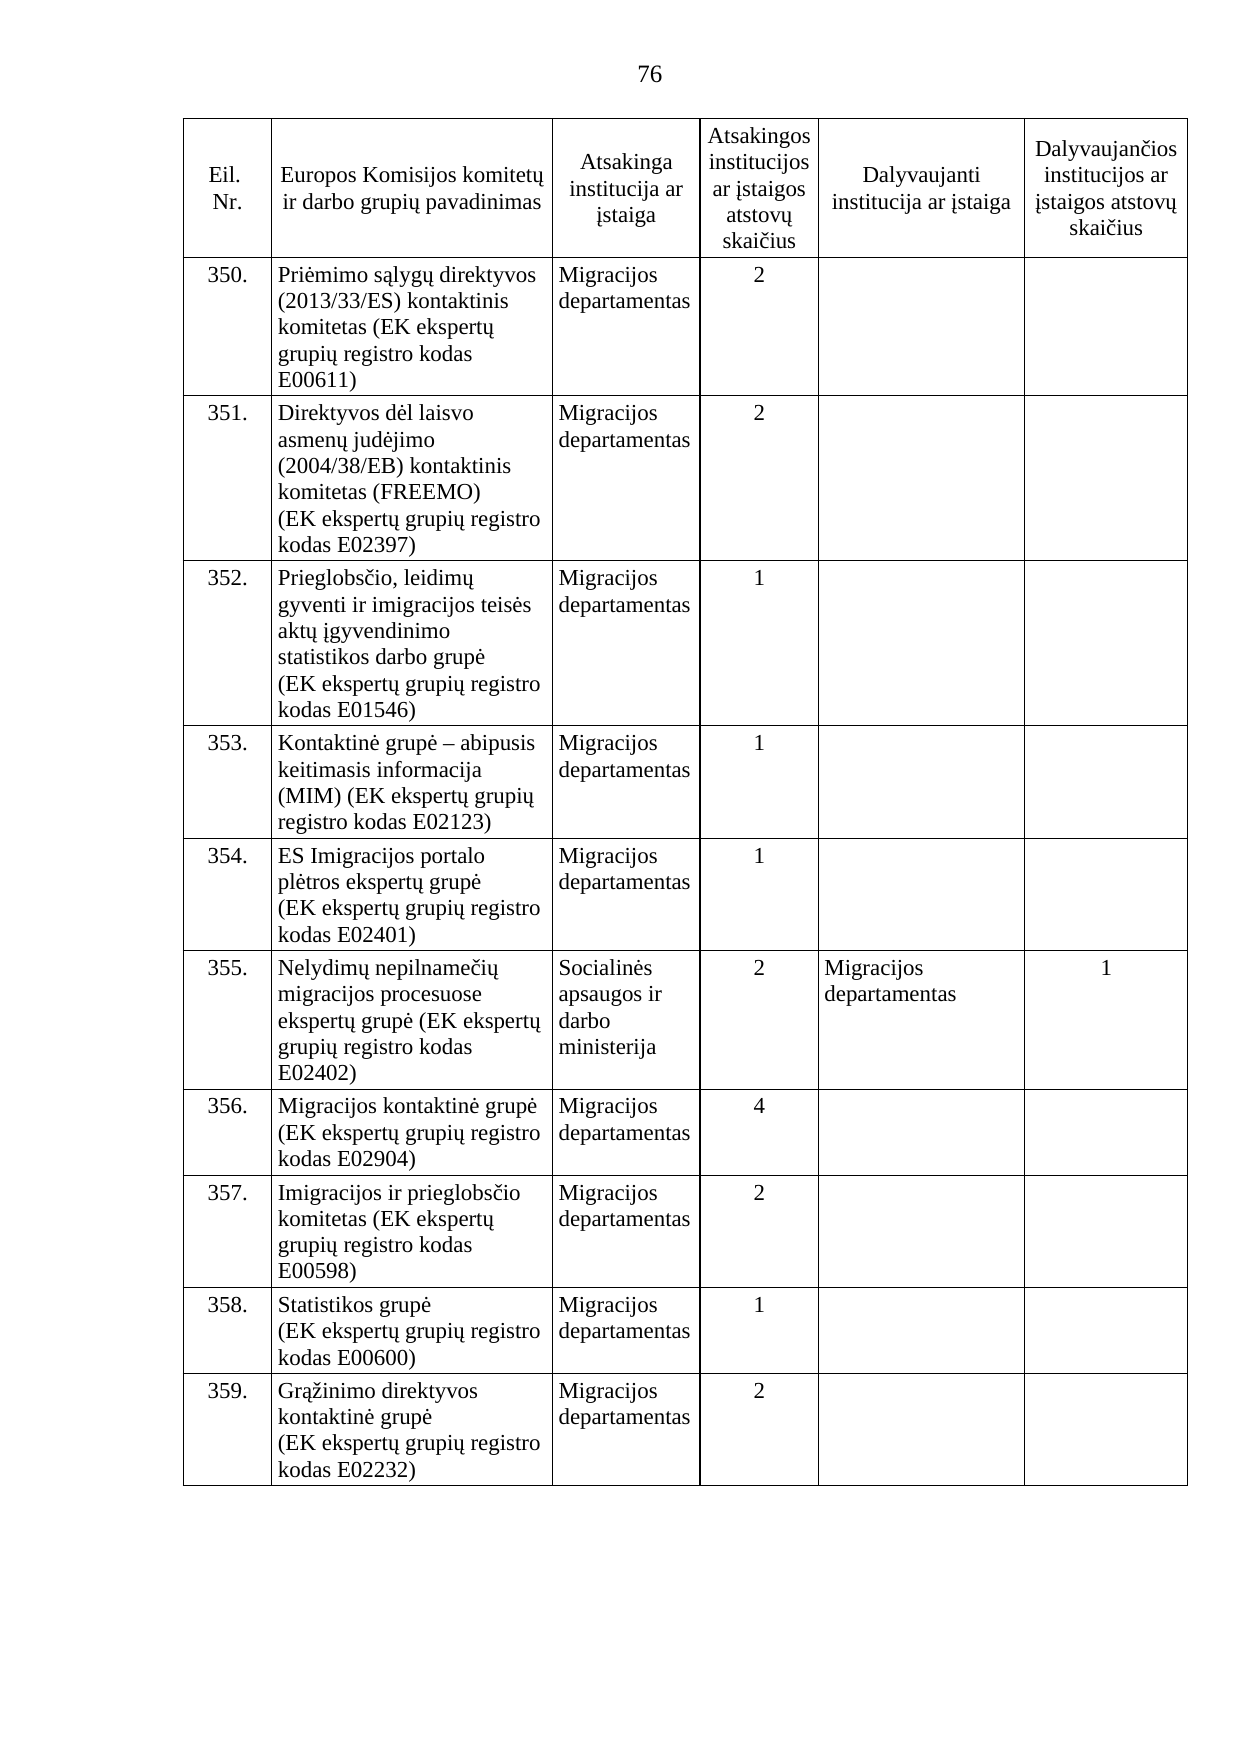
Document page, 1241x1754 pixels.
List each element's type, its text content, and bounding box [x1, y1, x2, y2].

table_header Europos Komisijos komitetų ir darbo grupių pavadinimas [272, 119, 552, 257]
table_cell Migracijos departamentas [553, 839, 699, 950]
table_cell [819, 1176, 1024, 1287]
table_cell Migracijos departamentas [553, 1090, 699, 1174]
table_cell 1 [701, 726, 818, 838]
table_cell Migracijos departamentas [553, 1374, 699, 1485]
table_cell 359. [184, 1374, 271, 1485]
table_cell 1 [701, 839, 818, 950]
table_cell 4 [701, 1090, 818, 1174]
table_cell 2 [701, 951, 818, 1089]
table_cell [819, 1288, 1024, 1373]
table_cell 350. [184, 258, 271, 395]
table_cell Migracijos departamentas [553, 258, 699, 395]
table_cell [819, 1090, 1024, 1174]
table_cell 355. [184, 951, 271, 1089]
table_cell Priėmimo sąlygų direktyvos (2013/33/ES) kontaktinis komitetas (EK ekspertų grupių registro kodas E00611) [272, 258, 552, 395]
table_cell [819, 561, 1024, 725]
table_cell 2 [701, 1176, 818, 1287]
table_cell Socialinės apsaugos ir darbo ministerija [553, 951, 699, 1089]
table_header Atsakingos institucijos ar įstaigos atstovų skaičius [701, 119, 818, 257]
table_cell 1 [1025, 951, 1187, 1089]
table_cell Migracijos departamentas [553, 561, 699, 725]
table_cell [1025, 726, 1187, 838]
table_cell 1 [701, 561, 818, 725]
table_cell [1025, 396, 1187, 560]
table_cell Migracijos departamentas [553, 726, 699, 838]
table_cell [819, 839, 1024, 950]
table_header Dalyvaujančios institucijos ar įstaigos atstovų skaičius [1025, 119, 1187, 257]
table_cell Migracijos departamentas [553, 1176, 699, 1287]
table_cell [819, 1374, 1024, 1485]
table_cell 2 [701, 1374, 818, 1485]
table_cell [819, 396, 1024, 560]
table_header Dalyvaujanti institucija ar įstaiga [819, 119, 1024, 257]
table_cell Imigracijos ir prieglobsčio komitetas (EK ekspertų grupių registro kodas E00598) [272, 1176, 552, 1287]
table_cell 2 [701, 396, 818, 560]
table_cell Migracijos departamentas [553, 396, 699, 560]
table_cell [1025, 839, 1187, 950]
table_cell [1025, 1176, 1187, 1287]
table_cell Grąžinimo direktyvos kontaktinė grupė (EK ekspertų grupių registro kodas E02232) [272, 1374, 552, 1485]
table_cell Nelydimų nepilnamečių migracijos procesuose ekspertų grupė (EK ekspertų grupių registro kodas E02402) [272, 951, 552, 1089]
table_cell Kontaktinė grupė – abipusis keitimasis informacija (MIM) (EK ekspertų grupių registro kodas E02123) [272, 726, 552, 838]
table_cell 353. [184, 726, 271, 838]
table_cell [1025, 258, 1187, 395]
table_cell Migracijos departamentas [819, 951, 1024, 1089]
table_cell Direktyvos dėl laisvo asmenų judėjimo (2004/38/EB) kontaktinis komitetas (FREEMO) (EK ekspertų grupių registro kodas E02397) [272, 396, 552, 560]
table_cell [1025, 1374, 1187, 1485]
table_header Atsakinga institucija ar įstaiga [553, 119, 699, 257]
table_cell 357. [184, 1176, 271, 1287]
table_cell 352. [184, 561, 271, 725]
table_cell ES Imigracijos portalo plėtros ekspertų grupė (EK ekspertų grupių registro kodas E02401) [272, 839, 552, 950]
table_cell [819, 258, 1024, 395]
table_header Eil. Nr. [184, 119, 271, 257]
table_cell Statistikos grupė (EK ekspertų grupių registro kodas E00600) [272, 1288, 552, 1373]
table_cell Prieglobsčio, leidimų gyventi ir imigracijos teisės aktų įgyvendinimo statistikos darbo grupė (EK ekspertų grupių registro kodas E01546) [272, 561, 552, 725]
table_cell [1025, 1090, 1187, 1174]
table_cell Migracijos departamentas [553, 1288, 699, 1373]
table_cell 356. [184, 1090, 271, 1174]
table_cell [1025, 1288, 1187, 1373]
table_cell 358. [184, 1288, 271, 1373]
table_cell [1025, 561, 1187, 725]
table_cell Migracijos kontaktinė grupė (EK ekspertų grupių registro kodas E02904) [272, 1090, 552, 1174]
table_cell 2 [701, 258, 818, 395]
table_cell 1 [701, 1288, 818, 1373]
table_cell [819, 726, 1024, 838]
table_cell 351. [184, 396, 271, 560]
table_cell 354. [184, 839, 271, 950]
